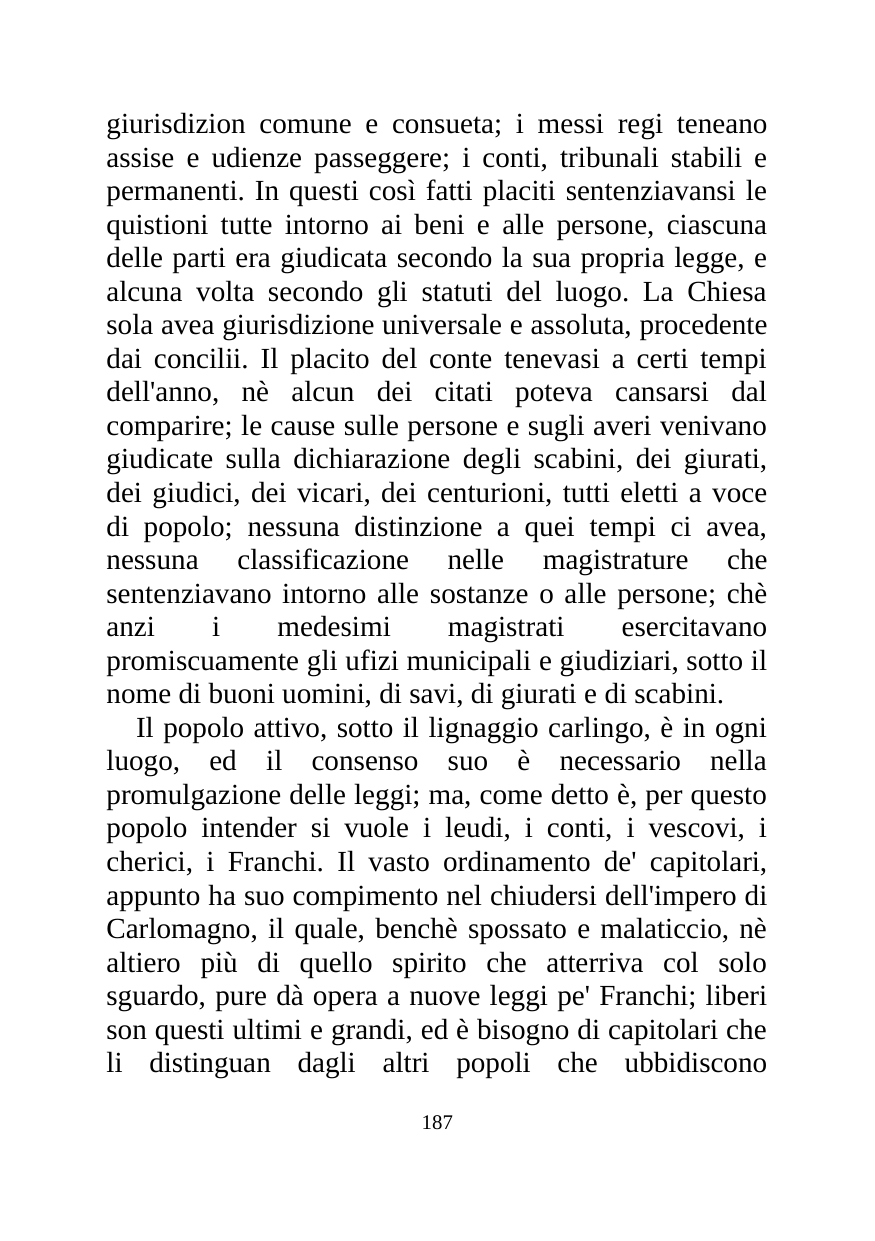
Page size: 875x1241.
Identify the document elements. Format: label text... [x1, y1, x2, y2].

text giurisdizion comune e consueta; i messi regi teneano assise e udienze passeggere; i conti, tribunali stabili e permanenti. In questi così fatti placiti sentenziavansi le quistioni tutte intorno ai beni e alle persone, ciascuna delle parti era giudicata secondo la sua propria legge, e alcuna volta secondo gli statuti del luogo. La Chiesa sola avea giurisdizione universale e assoluta, procedente dai concilii. Il placito del conte tenevasi a certi tempi dell'anno, nè alcun dei citati poteva cansarsi dal comparire; le cause sulle persone e sugli averi venivano giudicate sulla dichiarazione degli scabini, dei giurati, dei giudici, dei vicari, dei centurioni, tutti eletti a voce di popolo; nessuna distinzione a quei tempi ci avea, nessuna classificazione nelle magistrature che sentenziavano intorno alle sostanze o alle persone; chè anzi i medesimi magistrati esercitavano promiscuamente gli ufizi municipali e giudiziari, sotto il nome di buoni uomini, di savi, di giurati e di scabini. [106, 106, 768, 710]
text Il popolo attivo, sotto il lignaggio carlingo, è in ogni luogo, ed il consenso suo è necessario nella promulgazione delle leggi; ma, come detto è, per questo popolo intender si vuole i leudi, i conti, i vescovi, i cherici, i Franchi. Il vasto ordinamento de' capitolari, appunto ha suo compimento nel chiudersi dell'impero di Carlomagno, il quale, benchè spossato e malaticcio, nè altiero più di quello spirito che atterriva col solo sguardo, pure dà opera a nuove leggi pe' Franchi; liberi son questi ultimi e grandi, ed è bisogno di capitolari che li distinguan dagli altri popoli che ubbidiscono [106, 710, 768, 1079]
